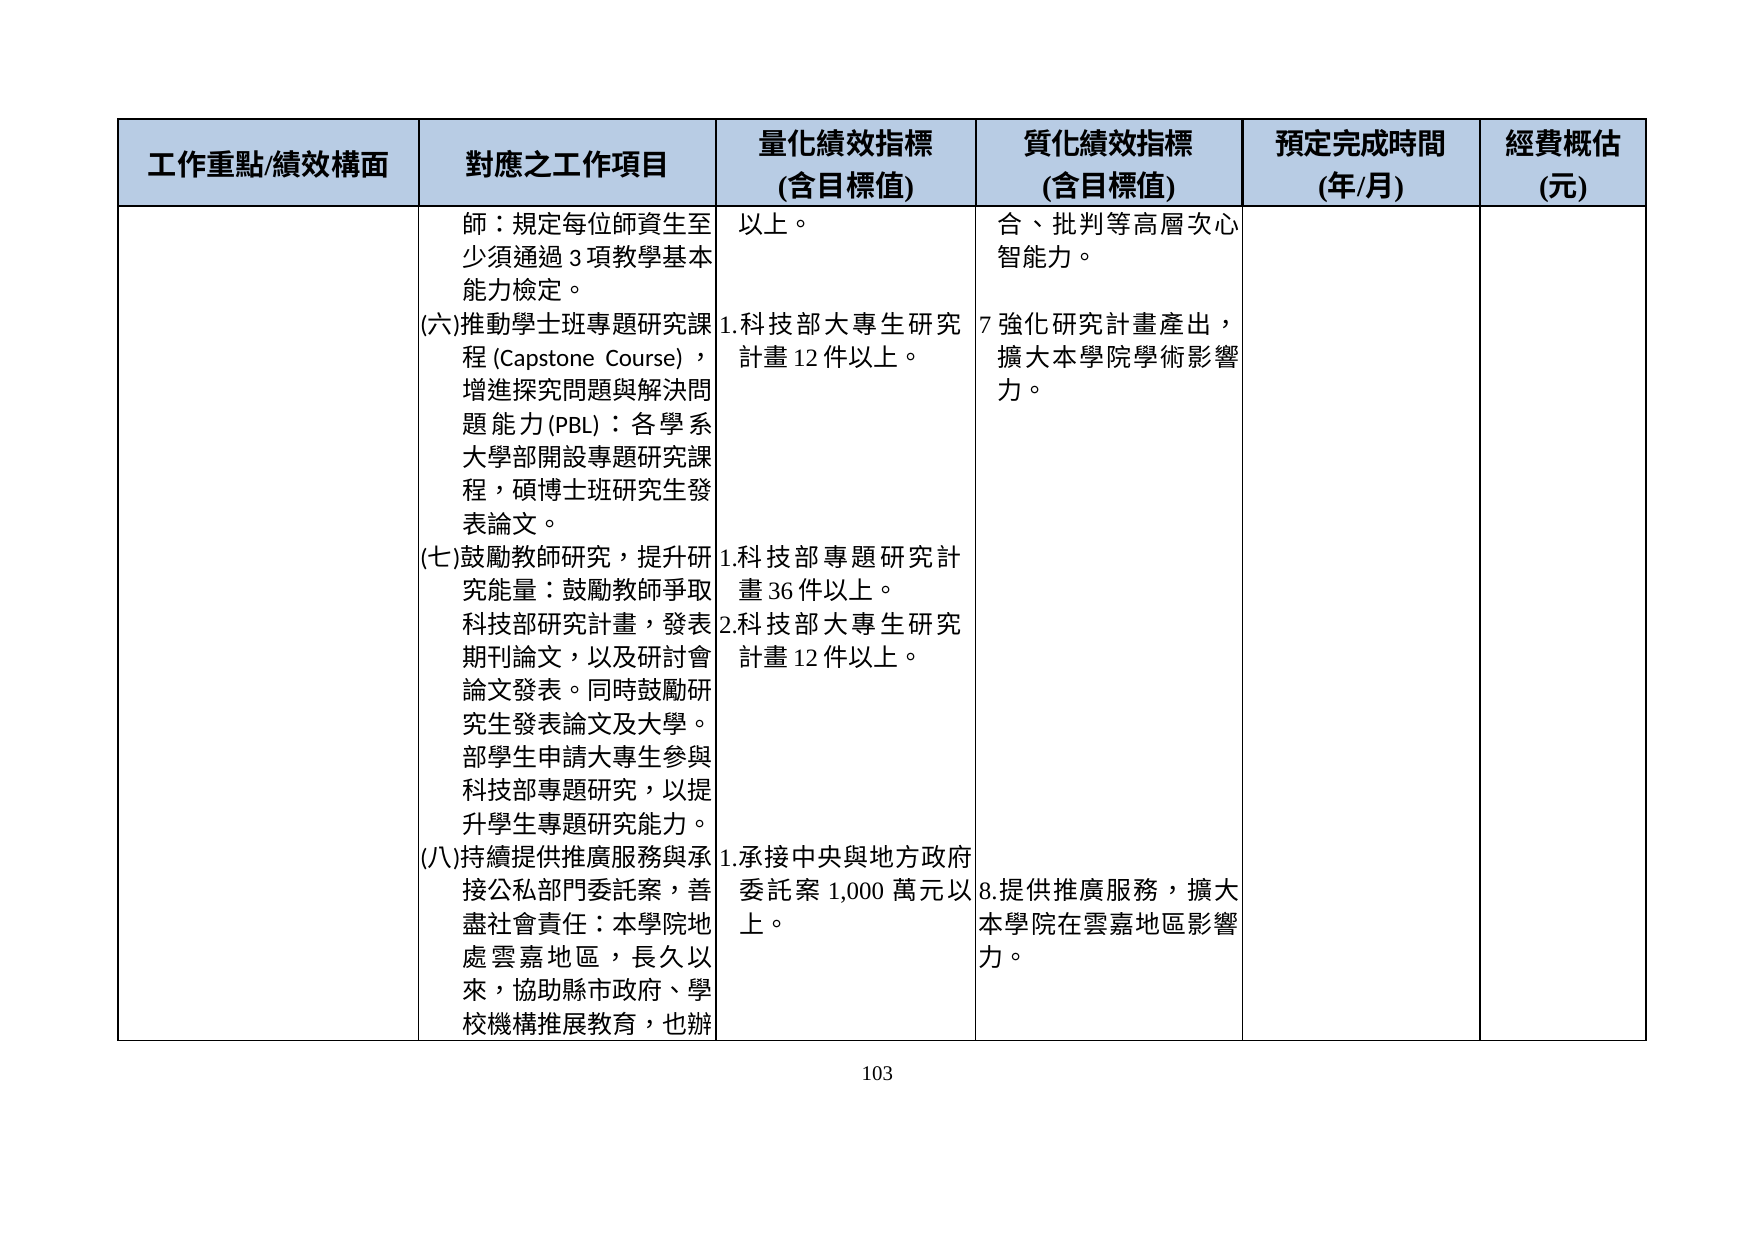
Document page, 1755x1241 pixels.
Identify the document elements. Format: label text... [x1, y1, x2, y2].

table_header 對應之工作項目 [420, 120, 715, 205]
table_header 質化績效指標 (含目標值) [977, 120, 1241, 205]
table_cell [119, 207, 418, 1040]
table_cell [1481, 207, 1645, 1040]
table_header 量化績效指標 (含目標值) [717, 120, 975, 205]
table_header 經費概估 (元) [1481, 120, 1645, 205]
table_header 工作重點/績效構面 [119, 120, 418, 205]
table_cell 師：規定每位師資生至少須通過3項教學基本能力檢定。 (六)推動學士班專題研究課程(Capstone Course)，增進探究問題與解決問題能力(PBL)：各學系大學部開設專題研究課程，碩博士班研究生發表論文。 (七)鼓勵教師研究，提升研究能量：鼓勵教師爭取科技部研究計畫，發表期刊論文，以及研討會論文發表。同時鼓勵研究生發表論文及大學。部學生申請大專生參與科技部專題研究，以提升學生專題研究能力。 (八)持續提供推廣服務與承接公私部門委託案，善盡社會責任：本學院地處雲嘉地區，長久以來，協助縣市政府、學校機構推展教育，也辦 [419, 207, 715, 1040]
table_cell 合、批判等高層次心智能力。 7強化研究計畫產出，擴大本學院學術影響力。 8.提供推廣服務，擴大本學院在雲嘉地區影響力。 [976, 207, 1242, 1040]
table_cell 以上。 1.科技部大專生研究計畫12件以上。 科技部專題研究計畫36件以上。 科技部大專生研究計畫12件以上。 1.承接中央與地方政府委託案1,000萬元以上。 [717, 207, 975, 1040]
table_header 預定完成時間 (年/月) [1244, 120, 1479, 205]
table_cell [1243, 207, 1479, 1040]
